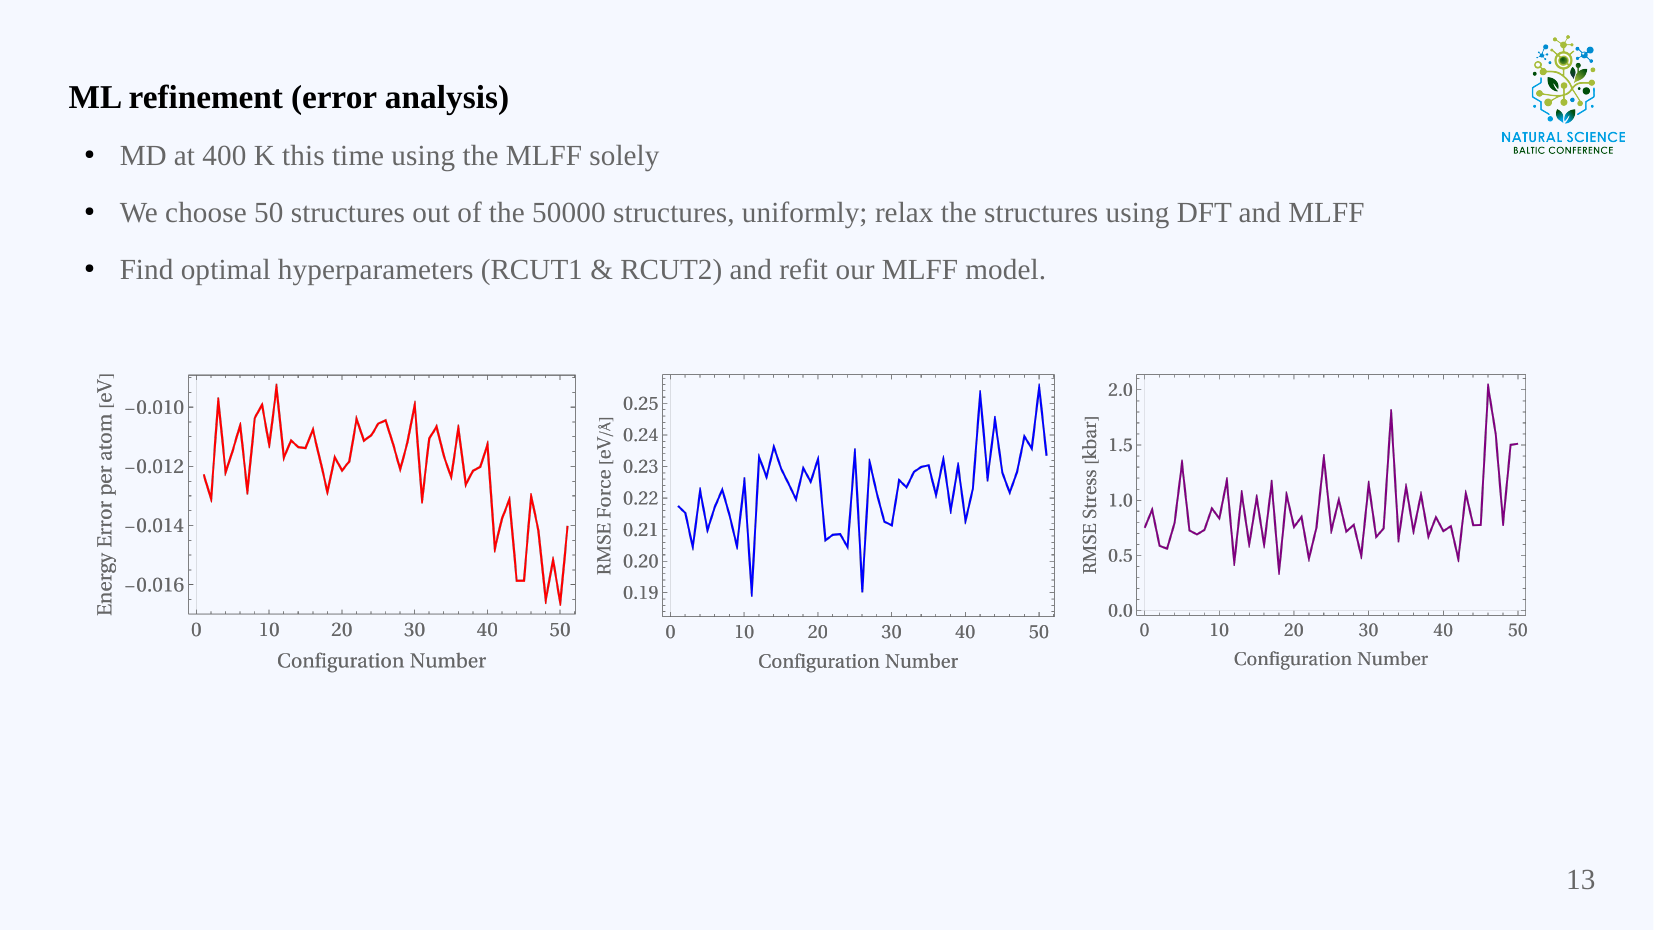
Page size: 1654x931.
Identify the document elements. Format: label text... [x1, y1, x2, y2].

picture [93, 373, 577, 674]
text_box MD at 400 K this time using the MLFF solely We choose 50 structures out of the 50000 structures, uniformly; relax the structures using DFT and MLFF Find optimal hyperparameters (RCUT1 & RCUT2) and refit our MLFF model. [69, 131, 1474, 294]
picture [1079, 374, 1529, 671]
text_box ML refinement (error analysis) [53, 71, 1122, 161]
picture [1502, 35, 1625, 154]
picture [593, 374, 1056, 674]
